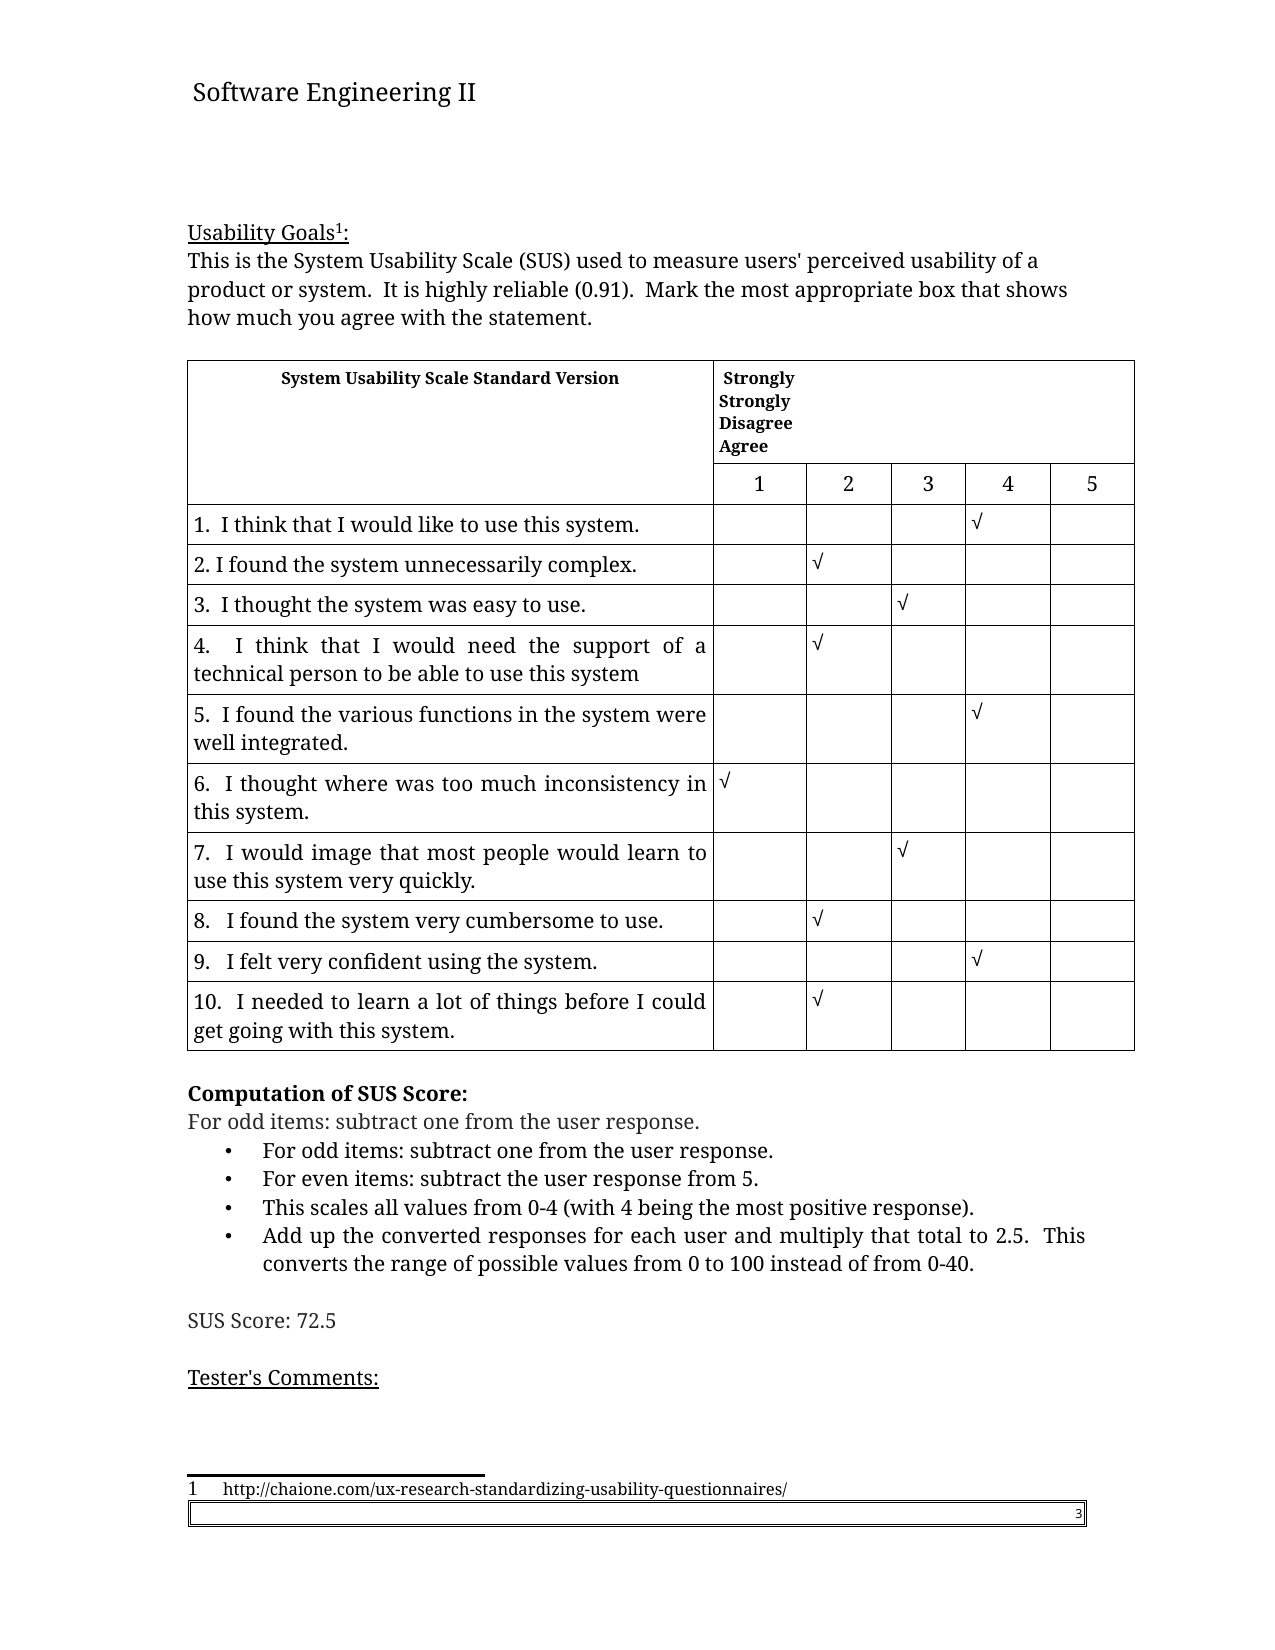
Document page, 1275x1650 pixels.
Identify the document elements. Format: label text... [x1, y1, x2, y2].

table_cell √ [807, 545, 891, 584]
table_cell [892, 505, 965, 544]
table_cell [1051, 585, 1134, 625]
text Tester's Comments: [187, 1363, 1087, 1449]
table_cell [807, 764, 891, 831]
table_cell 9. I felt very confident using the system. [188, 942, 713, 981]
text For odd items: subtract one from the user response. [187, 1107, 1087, 1136]
table_cell [714, 833, 806, 900]
table_cell [966, 585, 1050, 625]
text This is the System Usability Scale (SUS) used to measure users' perceived usability of a product or system. It is highly reliable (0.91). Mark the most appropriate box that shows how much you agree with the statement. [187, 247, 1087, 332]
table_cell [966, 764, 1050, 831]
table_cell [1051, 901, 1134, 941]
table_cell [1051, 695, 1134, 762]
table_cell 3. I thought the system was easy to use. [188, 585, 713, 625]
table_cell [714, 695, 806, 762]
table_cell 8. I found the system very cumbersome to use. [188, 901, 713, 941]
table_cell √ [966, 942, 1050, 981]
table_cell √ [966, 505, 1050, 544]
table_cell [1051, 833, 1134, 900]
table_cell [892, 942, 965, 981]
table_cell [807, 942, 891, 981]
table_cell 10. I needed to learn a lot of things before I could get going with this system. [188, 982, 713, 1050]
table_cell [892, 695, 965, 762]
table_cell [966, 901, 1050, 941]
table_cell [714, 505, 806, 544]
text SUS Score: 72.5 [187, 1306, 1087, 1335]
table_cell 1 [714, 464, 806, 503]
table_cell [807, 695, 891, 762]
table_cell 4 [966, 464, 1050, 503]
table_cell [966, 833, 1050, 900]
table_cell [714, 626, 806, 694]
table_cell [807, 505, 891, 544]
table_cell [714, 545, 806, 584]
table_cell [892, 764, 965, 831]
table_cell [1051, 545, 1134, 584]
table_cell [966, 626, 1050, 694]
table_cell [1051, 982, 1134, 1050]
table_cell [1051, 942, 1134, 981]
table_cell 2. I found the system unnecessarily complex. [188, 545, 713, 584]
list This scales all values from 0-4 (with 4 being the most positive response). [225, 1193, 1087, 1221]
table_cell √ [807, 626, 891, 694]
text Usability Goals: [187, 218, 1087, 247]
table_cell 7. I would image that most people would learn to use this system very quickly. [188, 833, 713, 900]
table_cell 2 [807, 464, 891, 503]
table_cell √ [892, 585, 965, 625]
table_cell [807, 833, 891, 900]
table_cell [1051, 626, 1134, 694]
table_cell [807, 585, 891, 625]
text Computation of SUS Score: [187, 1079, 1087, 1107]
table_cell [714, 982, 806, 1050]
table_cell [892, 901, 965, 941]
table_cell [892, 545, 965, 584]
table_cell 6. I thought where was too much inconsistency in this system. [188, 764, 713, 831]
table_cell √ [966, 695, 1050, 762]
table_cell [714, 901, 806, 941]
table_cell [966, 982, 1050, 1050]
table_header Strongly Strongly Disagree Agree [714, 361, 1134, 463]
table_cell 3 [892, 464, 965, 503]
list For odd items: subtract one from the user response. [225, 1136, 1087, 1164]
table_cell [966, 545, 1050, 584]
table_cell √ [892, 833, 965, 900]
table_cell √ [807, 982, 891, 1050]
list Add up the converted responses for each user and multiply that total to 2.5. This converts the range of possible values from 0 to 100 instead of from 0-40. [225, 1221, 1087, 1278]
table_cell [1051, 505, 1134, 544]
text http://chaione.com/ux-research-standardizing-usability-questionnaires/ [187, 1476, 1087, 1500]
list For even items: subtract the user response from 5. [225, 1164, 1087, 1193]
table_cell [714, 942, 806, 981]
table_cell [1051, 764, 1134, 831]
table_cell √ [807, 901, 891, 941]
table_cell √ [714, 764, 806, 831]
table_cell 5 [1051, 464, 1134, 503]
table_cell [892, 982, 965, 1050]
table_cell 1. I think that I would like to use this system. [188, 505, 713, 544]
table_cell [714, 585, 806, 625]
table_cell [892, 626, 965, 694]
table_cell 5. I found the various functions in the system were well integrated. [188, 695, 713, 762]
table_header System Usability Scale Standard Version [188, 361, 713, 503]
table_cell 4. I think that I would need the support of a technical person to be able to use this system [188, 626, 713, 694]
